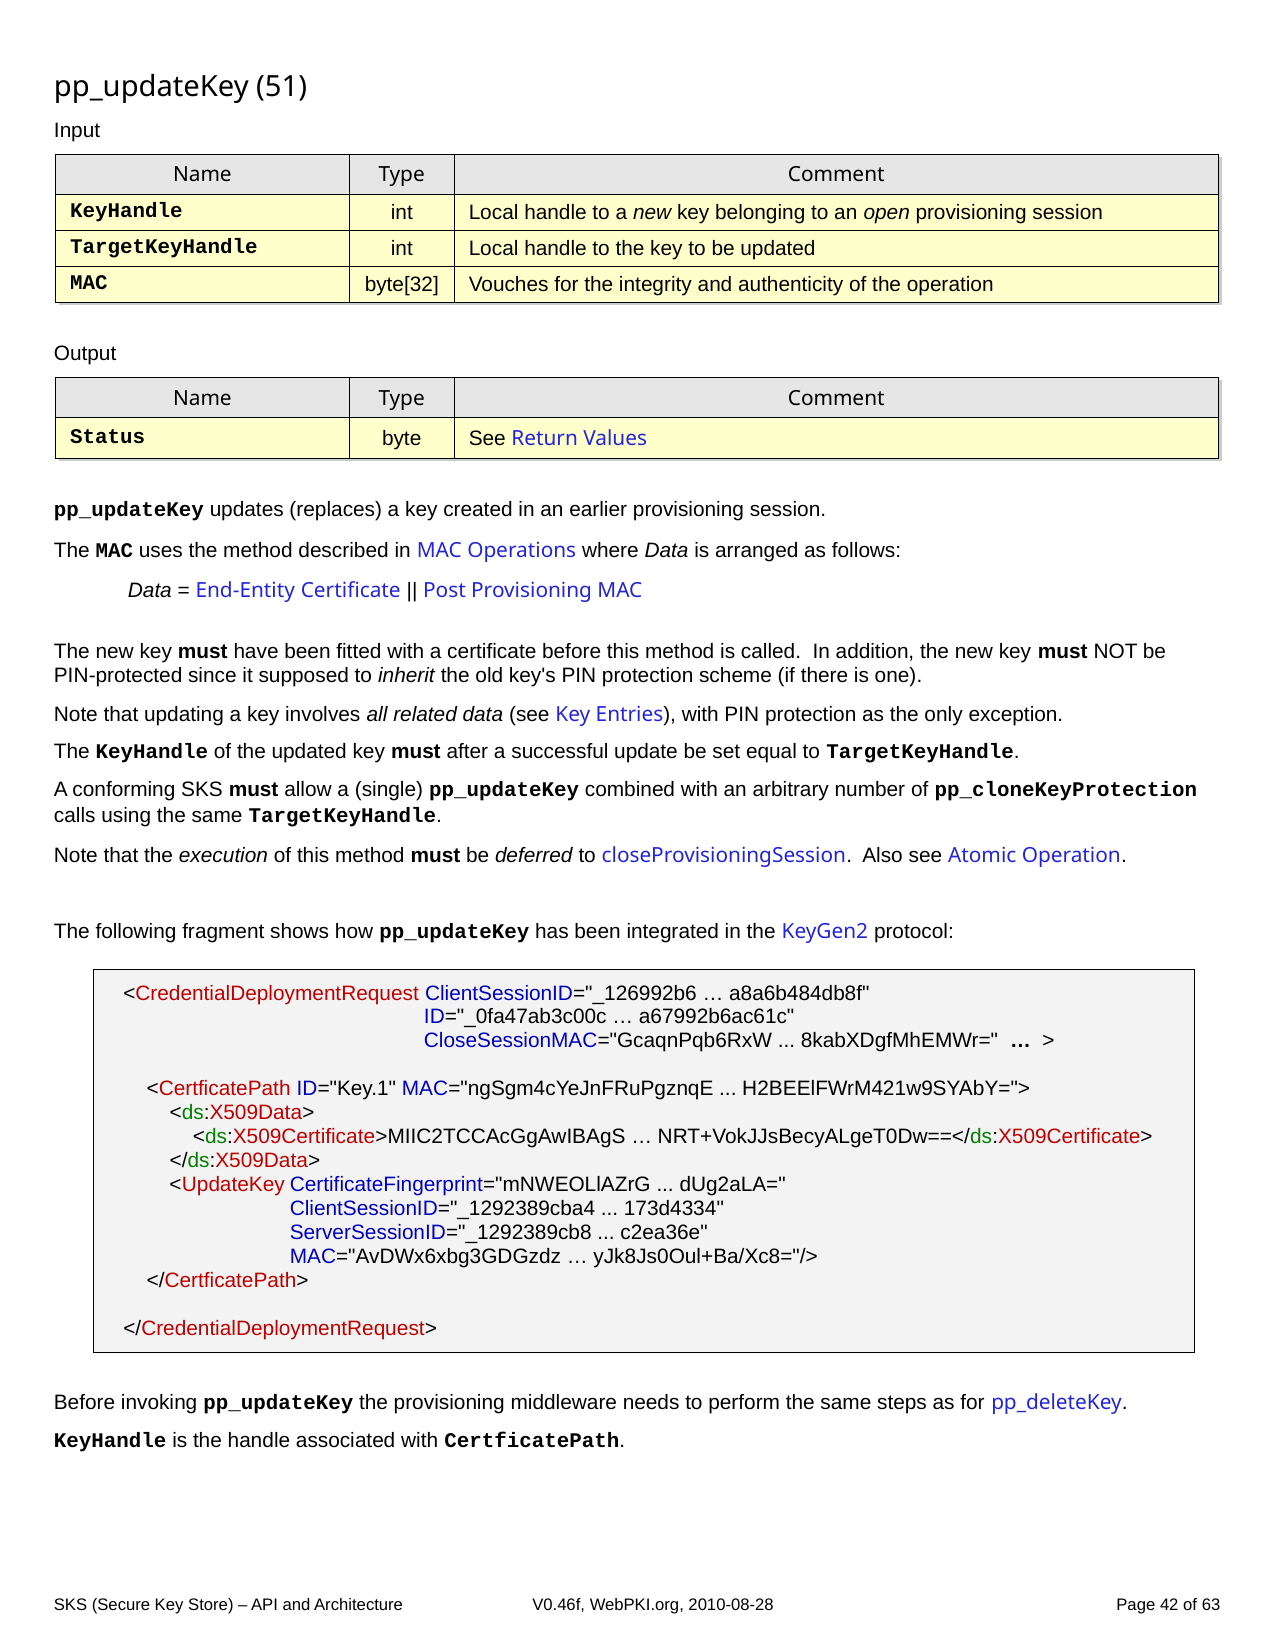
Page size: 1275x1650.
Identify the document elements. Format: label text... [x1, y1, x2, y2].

text Before invoking pp_updateKey the provisioning middleware needs to perform the same steps as for pp_deleteKey. [54, 1387, 1221, 1416]
table_cell KeyHandle [56, 195, 349, 230]
table_header Comment [455, 378, 1218, 417]
text The new key must have been fitted with a certificate before this method is called. In addition, the new key must NOT be PIN‑protected since it supposed to inherit the old key's PIN protection scheme (if there is one). [54, 615, 1221, 687]
table_header <CredentialDeploymentRequest ClientSessionID="_126992b6 … a8a6b484db8f" ID="_0fa47ab3c00c … a67992b6ac61c" CloseSessionMAC="GcaqnPqb6RxW ... 8kabXDgfMhEMWr=" … > <CertficatePath ID="Key.1" MAC="ngSgm4cYeJnFRuPgznqE ... H2BEElFWrM421w9SYAbY="> <ds:X509Data> <ds:X509Certificate>MIIC2TCCAcGgAwIBAgS … NRT+VokJJsBecyALgeT0Dw==</ds:X509Certificate> </ds:X509Data> <UpdateKey CertificateFingerprint="mNWEOLlAZrG ... dUg2aLA=" ClientSessionID="_1292389cba4 ... 173d4334" ServerSessionID="_1292389cb8 ... c2ea36e" MAC="AvDWx6xbg3GDGzdz … yJk8Js0Oul+Ba/Xc8="/> </CertficatePath> </CredentialDeploymentRequest> [94, 970, 1194, 1352]
table_cell byte⁮[32] [350, 267, 454, 302]
text KeyHandle is the handle associated with CertficatePath. [54, 1428, 1221, 1453]
table_header Name [56, 155, 349, 194]
table_cell Vouches for the integrity and authenticity of the operation [455, 267, 1218, 302]
table_header Type [350, 378, 454, 417]
table_header Name [56, 378, 349, 417]
table_header Comment [455, 155, 1218, 194]
table_cell int [350, 231, 454, 266]
subtitle pp_updateKey (51) [54, 66, 1221, 105]
table_cell See Return Values [455, 418, 1218, 458]
table_cell byte [350, 418, 454, 458]
table_cell Local handle to a new key belonging to an open provisioning session [455, 195, 1218, 230]
table_cell Local handle to the key to be updated [455, 231, 1218, 266]
text Data = End-Entity Certificate || Post Provisioning MAC [54, 575, 1221, 603]
text A conforming SKS must allow a (single) pp_updateKey combined with an arbitrary number of pp_cloneKeyProtection calls using the same TargetKeyHandle. [54, 777, 1221, 828]
table_cell TargetKeyHandle [56, 231, 349, 266]
text Output [54, 341, 1221, 365]
text The KeyHandle of the updated key must after a successful update be set equal to TargetKeyHandle. [54, 739, 1221, 765]
text Note that updating a key involves all related data (see Key Entries), with PIN protection as the only exception. [54, 699, 1221, 727]
table_cell MAC [56, 267, 349, 302]
text Note that the execution of this method must be deferred to closeProvisioningSession. Also see Atomic Operation. [54, 840, 1221, 868]
text Input [54, 118, 1221, 142]
table_cell int [350, 195, 454, 230]
text pp_updateKey updates (replaces) a key created in an earlier provisioning session. [54, 497, 1221, 523]
text The following fragment shows how pp_updateKey has been integrated in the KeyGen2 protocol: [54, 916, 1221, 968]
table_header Type [350, 155, 454, 194]
table_cell Status [56, 418, 349, 458]
text The MAC uses the method described in MAC Operations where Data is arranged as follows: [54, 535, 1221, 563]
